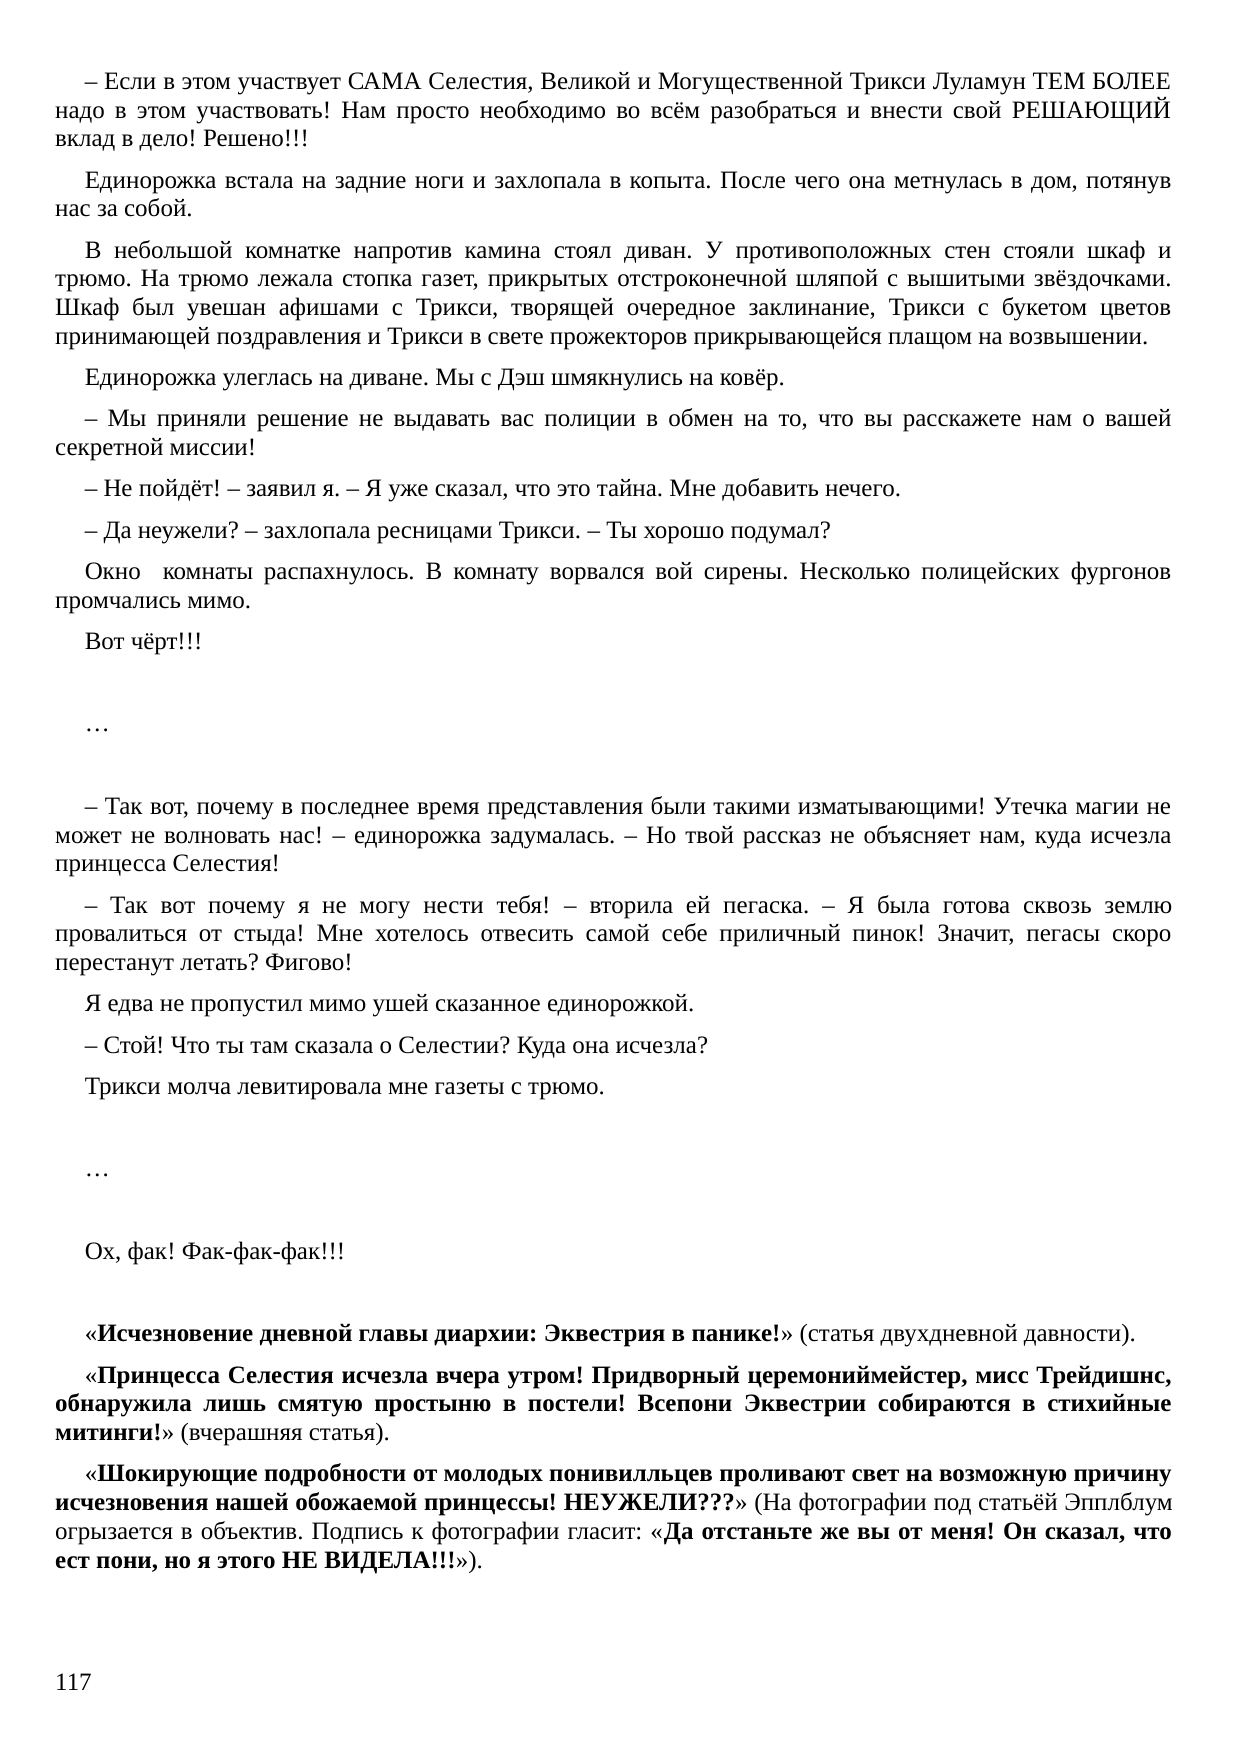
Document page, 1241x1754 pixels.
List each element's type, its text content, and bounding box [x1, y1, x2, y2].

text – Если в этом участвует САМА Селестия, Великой и Могущественной Трикси Луламун ТЕМ БОЛЕЕ надо в этом участвовать! Нам просто необходимо во всём разобраться и внести свой РЕШАЮЩИЙ вклад в дело! Решено!!! [55, 66, 1173, 152]
text Ох, фак! Фак-фак-фак!!! [55, 1236, 1173, 1265]
text Вот чёрт!!! [55, 626, 1173, 655]
text – Так вот, почему в последнее время представления были такими изматывающими! Утечка магии не может не волновать нас! – единорожка задумалась. – Но твой рассказ не объясняет нам, куда исчезла принцесса Селестия! [55, 791, 1173, 877]
text – Стой! Что ты там сказала о Селестии? Куда она исчезла? [55, 1030, 1173, 1058]
text – Да неужели? – захлопала ресницами Трикси. – Ты хорошо подумал? [55, 515, 1173, 543]
text … [55, 708, 1173, 737]
text В небольшой комнатке напротив камина стоял диван. У противоположных стен стояли шкаф и трюмо. На трюмо лежала стопка газет, прикрытых отстроконечной шляпой с вышитыми звёздочками. Шкаф был увешан афишами с Трикси, творящей очередное заклинание, Трикси с букетом цветов принимающей поздравления и Трикси в свете прожекторов прикрывающейся плащом на возвышении. [55, 235, 1173, 350]
text – Так вот почему я не могу нести тебя! – вторила ей пегаска. – Я была готова сквозь землю провалиться от стыда! Мне хотелось отвесить самой себе приличный пинок! Значит, пегасы скоро перестанут летать? Фигово! [55, 890, 1173, 976]
text Трикси молча левитировала мне газеты с трюмо. [55, 1071, 1173, 1100]
text Я едва не пропустил мимо ушей сказанное единорожкой. [55, 988, 1173, 1017]
text «Шокирующие подробности от молодых понивилльцев проливают свет на возможную причину исчезновения нашей обожаемой принцессы! НЕУЖЕЛИ???» (На фотографии под статьёй Эпплблум огрызается в объектив. Подпись к фотографии гласит: «Да отстаньте же вы от меня! Он сказал, что ест пони, но я этого НЕ ВИДЕЛА!!!»). [55, 1458, 1173, 1573]
text – Не пойдёт! – заявил я. – Я уже сказал, что это тайна. Мне добавить нечего. [55, 473, 1173, 502]
text Единорожка встала на задние ноги и захлопала в копыта. После чего она метнулась в дом, потянув нас за собой. [55, 165, 1173, 222]
text Окно комнаты распахнулось. В комнату ворвался вой сирены. Несколько полицейских фургонов промчались мимо. [55, 556, 1173, 613]
text «Принцесса Селестия исчезла вчера утром! Придворный церемониймейстер, мисс Трейдишнс, обнаружила лишь смятую простыню в постели! Всепони Эквестрии собираются в стихийные митинги!» (вчерашняя статья). [55, 1360, 1173, 1446]
text Единорожка улеглась на диване. Мы с Дэш шмякнулись на ковёр. [55, 362, 1173, 391]
text – Мы приняли решение не выдавать вас полиции в обмен на то, что вы расскажете нам о вашей секретной миссии! [55, 403, 1173, 461]
text … [55, 1153, 1173, 1182]
text «Исчезновение дневной главы диархии: Эквестрия в панике!» (статья двухдневной давности). [55, 1318, 1173, 1347]
